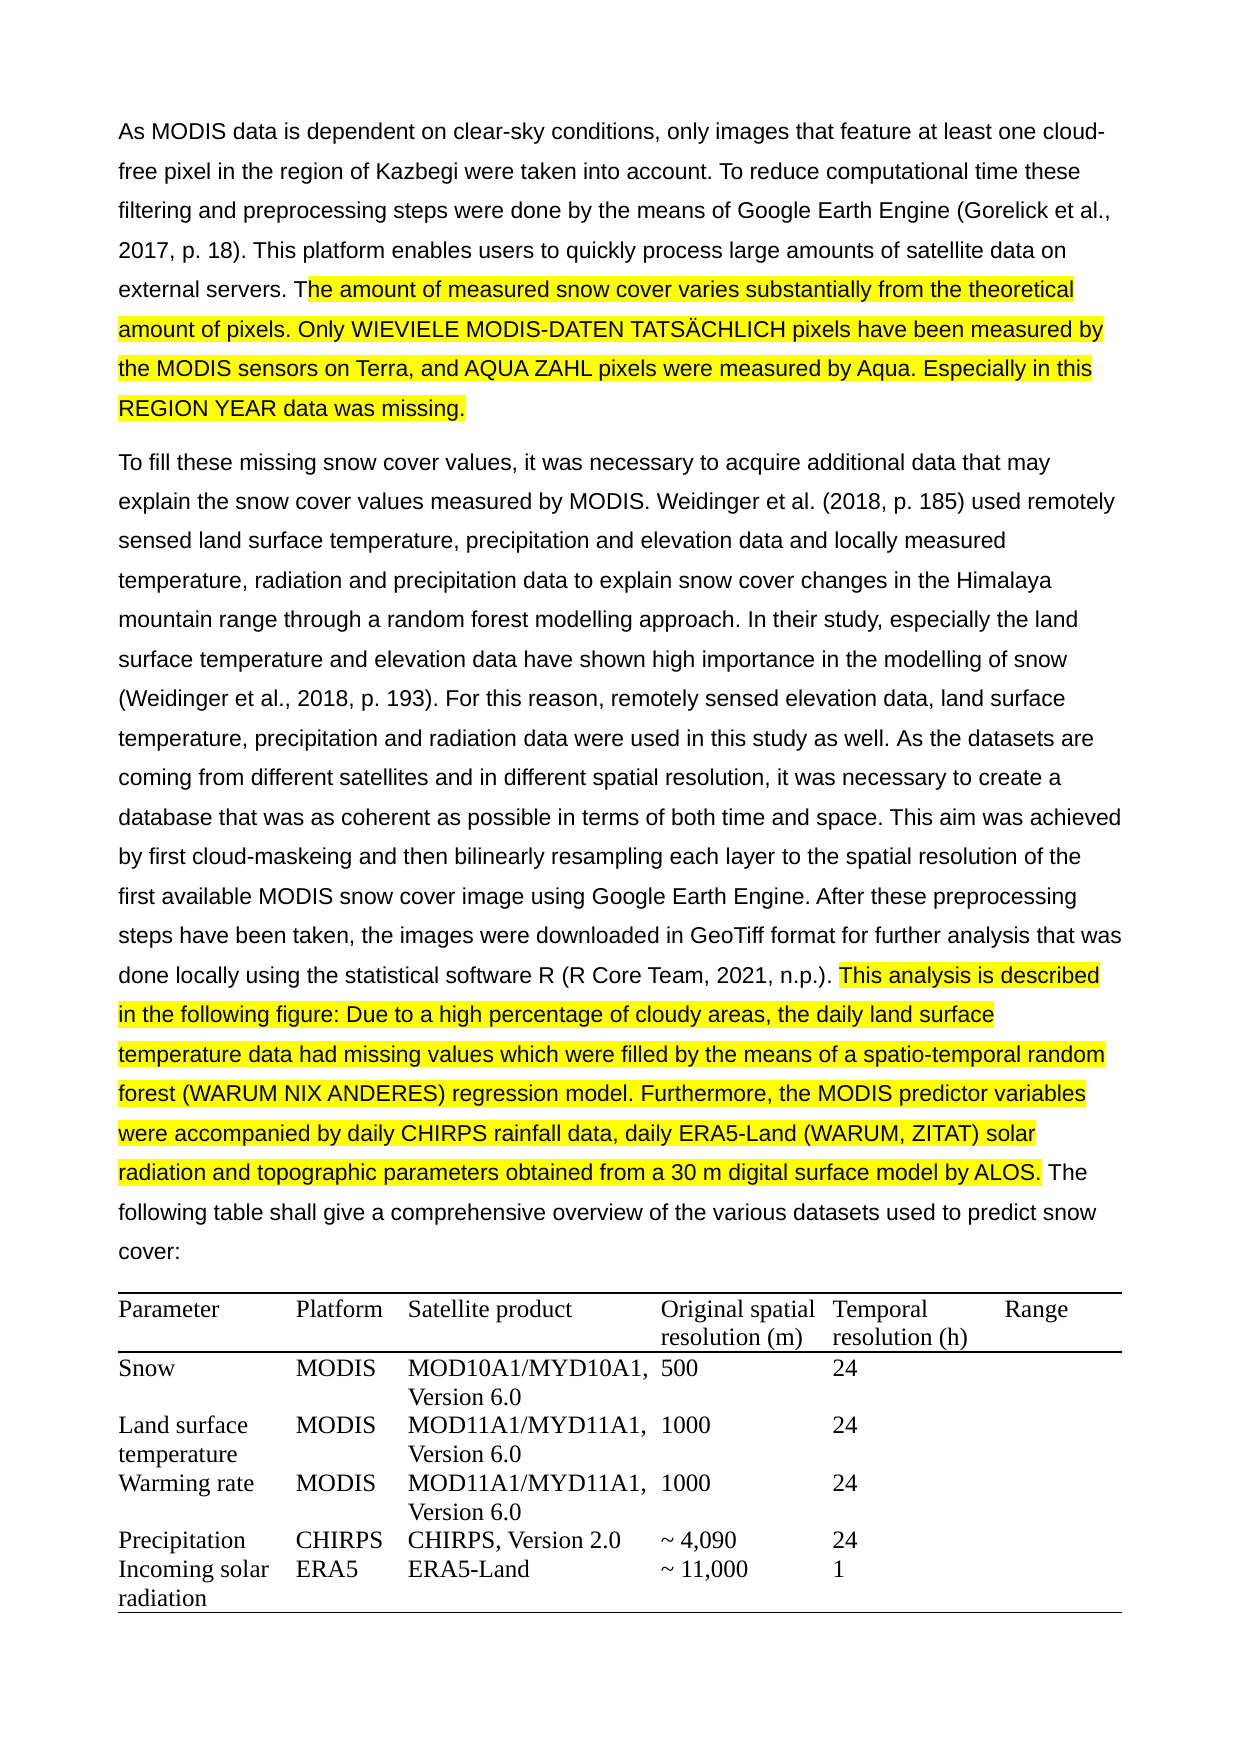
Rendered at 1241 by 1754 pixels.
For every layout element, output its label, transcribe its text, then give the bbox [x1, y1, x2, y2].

table_cell [1004, 1410, 1122, 1468]
table_header Original spatial resolution (m) [661, 1294, 832, 1351]
table_cell MODIS [296, 1410, 408, 1468]
table_cell MOD11A1/MYD11A1, Version 6.0 [408, 1410, 661, 1468]
text To fill these missing snow cover values, it was necessary to acquire additional data that may explain the snow cover values measured by MODIS. Weidinger et al. (2018, p. 185) used remotely sensed land surface temperature, precipitation and elevation data and locally measured temperature, radiation and precipitation data to explain snow cover changes in the Himalaya mountain range through a random forest modelling approach. In their study, especially the land surface temperature and elevation data have shown high importance in the modelling of snow (Weidinger et al., 2018, p. 193). For this reason, remotely sensed elevation data, land surface temperature, precipitation and radiation data were used in this study as well. As the datasets are coming from different satellites and in different spatial resolution, it was necessary to create a database that was as coherent as possible in terms of both time and space. This aim was achieved by first cloud-maskeing and then bilinearly resampling each layer to the spatial resolution of the first available MODIS snow cover image using Google Earth Engine. After these preprocessing steps have been taken, the images were downloaded in GeoTiff format for further analysis that was done locally using the statistical software R (R Core Team, 2021, n.p.). This analysis is described in the following figure: Due to a high percentage of cloudy areas, the daily land surface temperature data had missing values which were filled by the means of a spatio-temporal random forest (WARUM NIX ANDERES) regression model. Furthermore, the MODIS predictor variables were accompanied by daily CHIRPS rainfall data, daily ERA5-Land (WARUM, ZITAT) solar radiation and topographic parameters obtained from a 30 m digital surface model by ALOS. The following table shall give a comprehensive overview of the various datasets used to predict snow cover: [118, 448, 1122, 1264]
table_cell [1004, 1554, 1122, 1612]
table_cell Land surface temperature [118, 1410, 296, 1468]
table_cell 24 [833, 1525, 1004, 1554]
table_cell ~ 4,090 [661, 1525, 832, 1554]
table_cell ~ 11,000 [661, 1554, 832, 1612]
table_cell 1000 [661, 1468, 832, 1525]
table_cell MODIS [296, 1353, 408, 1410]
table_cell 1 [833, 1554, 1004, 1612]
table_cell Warming rate [118, 1468, 296, 1525]
table_cell MOD11A1/MYD11A1, Version 6.0 [408, 1468, 661, 1525]
table_cell [1004, 1468, 1122, 1525]
table_cell Incoming solar radiation [118, 1554, 296, 1612]
text As MODIS data is dependent on clear-sky conditions, only images that feature at least one cloud-free pixel in the region of Kazbegi were taken into account. To reduce computational time these filtering and preprocessing steps were done by the means of Google Earth Engine (Gorelick et al., 2017, p. 18). This platform enables users to quickly process large amounts of satellite data on external servers. The amount of measured snow cover varies substantially from the theoretical amount of pixels. Only WIEVIELE MODIS-DATEN TATSÄCHLICH pixels have been measured by the MODIS sensors on Terra, and AQUA ZAHL pixels were measured by Aqua. Especially in this REGION YEAR data was missing. [118, 118, 1122, 421]
table_cell Snow [118, 1353, 296, 1410]
table_cell 24 [833, 1468, 1004, 1525]
table_cell CHIRPS [296, 1525, 408, 1554]
table_cell Precipitation [118, 1525, 296, 1554]
table_cell 24 [833, 1410, 1004, 1468]
table_cell [1004, 1525, 1122, 1554]
table_cell 1000 [661, 1410, 832, 1468]
table_cell ERA5-Land [408, 1554, 661, 1612]
table_header Satellite product [408, 1294, 661, 1351]
table_cell MODIS [296, 1468, 408, 1525]
table_cell MOD10A1/MYD10A1, Version 6.0 [408, 1353, 661, 1410]
table_cell [1004, 1353, 1122, 1410]
table_cell 500 [661, 1353, 832, 1410]
table_header Parameter [118, 1294, 296, 1351]
table_cell 24 [833, 1353, 1004, 1410]
table_header Range [1004, 1294, 1122, 1351]
table_header Platform [296, 1294, 408, 1351]
table_cell ERA5 [296, 1554, 408, 1612]
table_cell CHIRPS, Version 2.0 [408, 1525, 661, 1554]
table_header Temporal resolution (h) [833, 1294, 1004, 1351]
